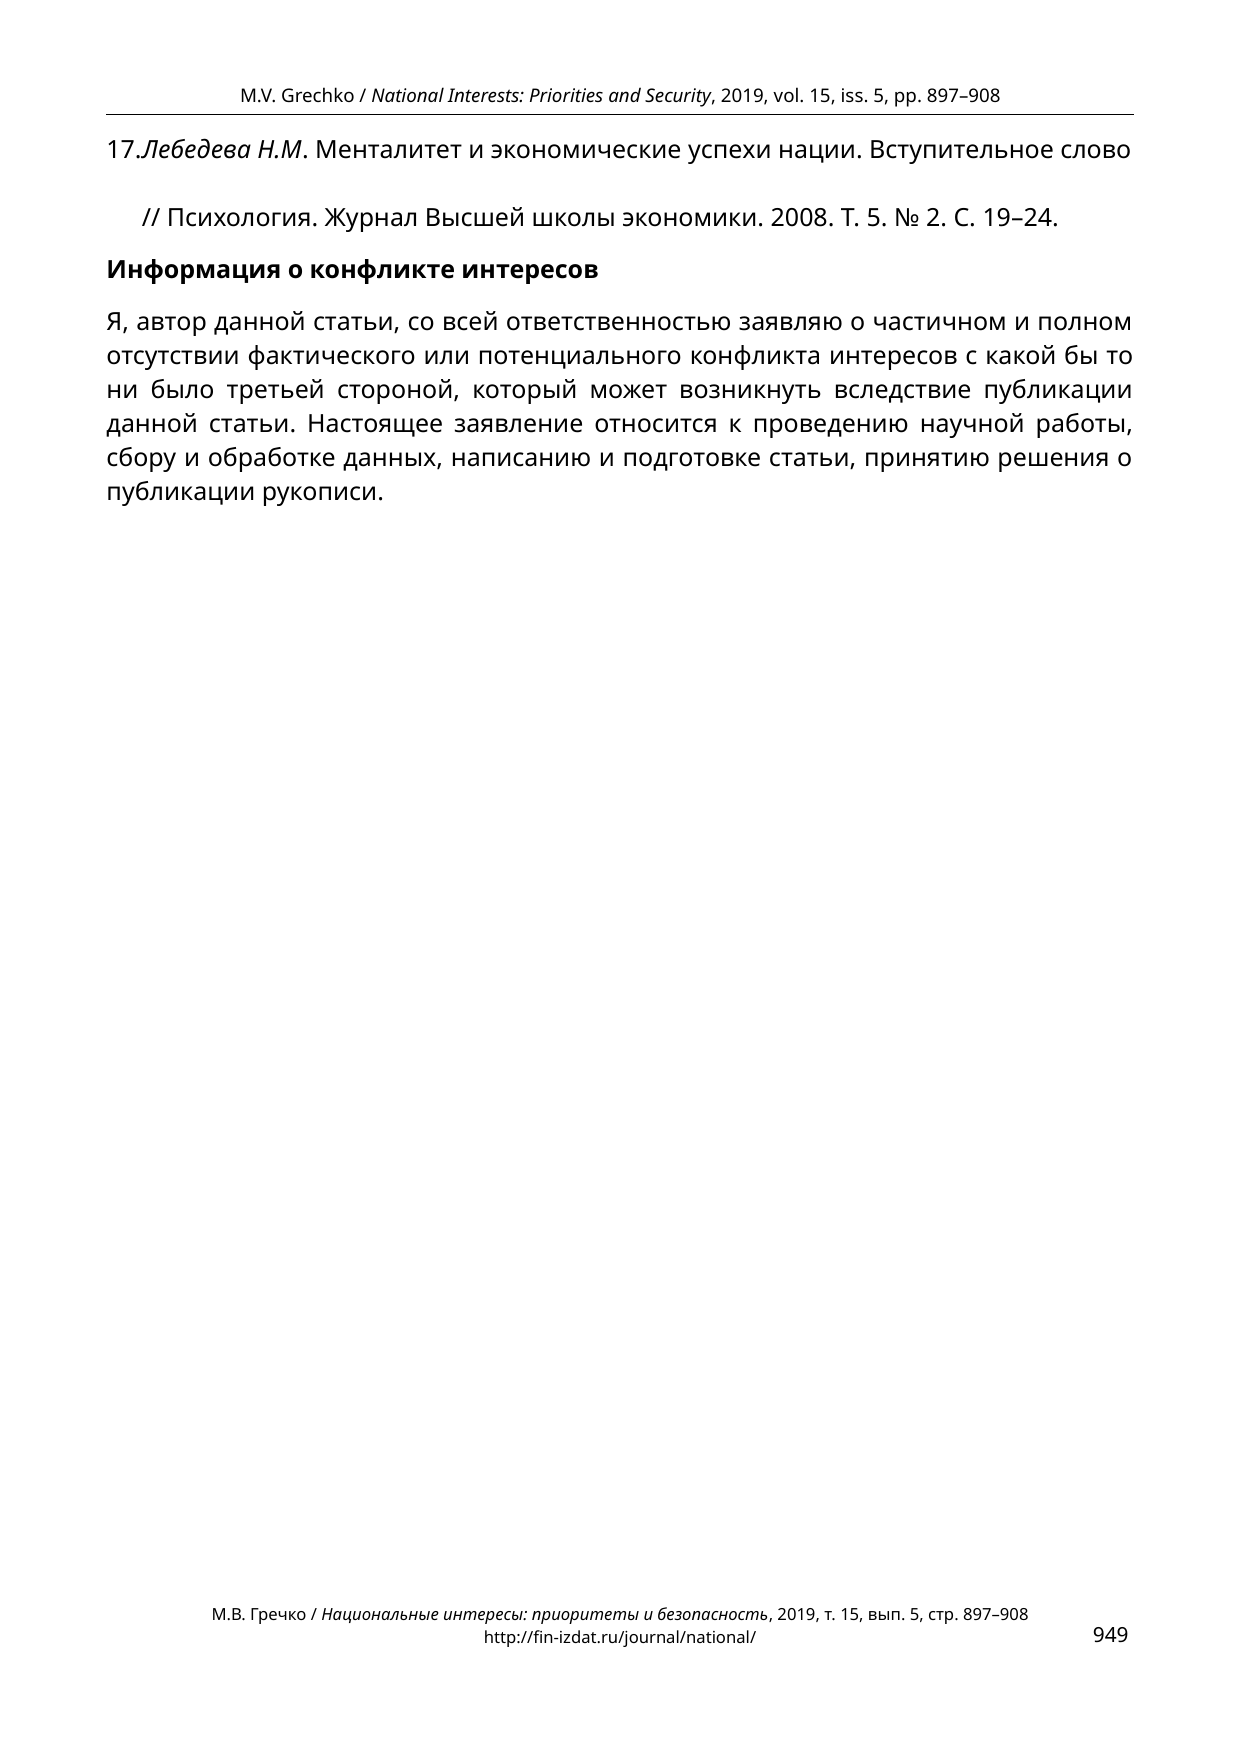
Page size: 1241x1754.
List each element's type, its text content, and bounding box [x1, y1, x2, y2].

text Информация о конфликте интересов [106, 252, 1134, 286]
text Я, автор данной статьи, со всей ответственностью заявляю о частичном и полном отсутствии фактического или потенциального конфликта интересов с какой бы то ни было третьей стороной, который может возникнуть вследствие публикации данной статьи. Настоящее заявление относится к проведению научной работы, сбору и обработке данных, написанию и подготовке статьи, принятию решения о публикации рукописи. [106, 303, 1134, 508]
list Лебедева Н.М. Менталитет и экономические успехи нации. Вступительное слово // Психология. Журнал Высшей школы экономики. 2008. Т. 5. № 2. С. 19–24. [106, 132, 1134, 234]
